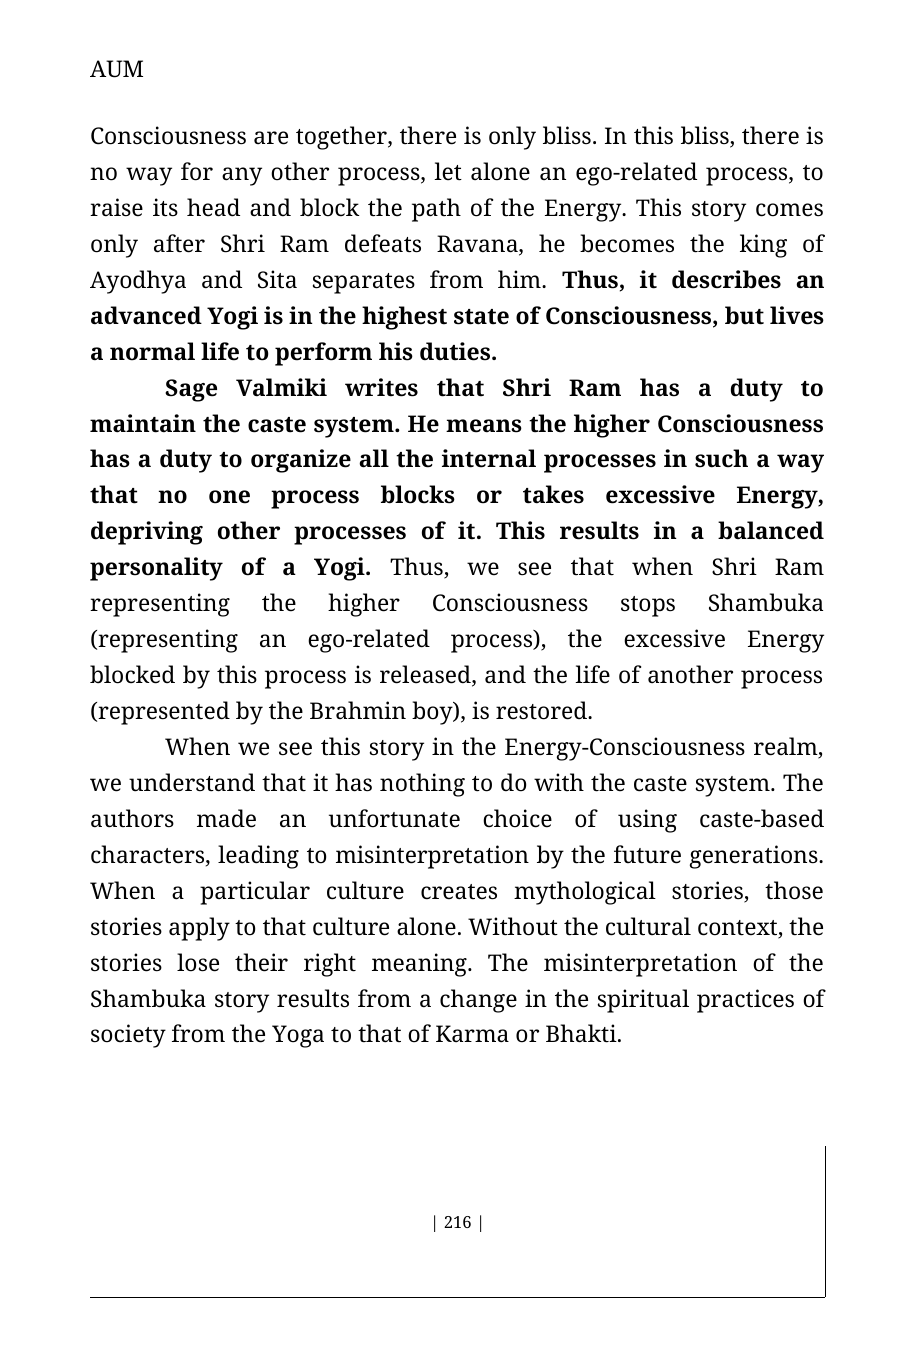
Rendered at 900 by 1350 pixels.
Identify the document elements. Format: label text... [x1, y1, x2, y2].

text Consciousness are together, there is only bliss. In this bliss, there is no way for any other process, let alone an ego-related process, to raise its head and block the path of the Energy. This story comes only after Shri Ram defeats Ravana, he becomes the king of Ayodhya and Sita separates from him. Thus, it describes an advanced Yogi is in the highest state of Consciousness, but lives a normal life to perform his duties. [90, 120, 825, 367]
text Sage Valmiki writes that Shri Ram has a duty to maintain the caste system. He means the higher Consciousness has a duty to organize all the internal processes in such a way that no one process blocks or takes excessive Energy, depriving other processes of it. This results in a balanced personality of a Yogi. Thus, we see that when Shri Ram representing the higher Consciousness stops Shambuka (representing an ego-related process), the excessive Energy blocked by this process is released, and the life of another process (represented by the Brahmin boy), is restored. [90, 372, 825, 726]
text When we see this story in the Energy-Consciousness realm, we understand that it has nothing to do with the caste system. The authors made an unfortunate choice of using caste-based characters, leading to misinterpretation by the future generations. When a particular culture creates mythological stories, those stories apply to that culture alone. Without the cultural context, the stories lose their right meaning. The misinterpretation of the Shambuka story results from a change in the spiritual practices of society from the Yoga to that of Karma or Bhakti. [90, 731, 825, 1050]
